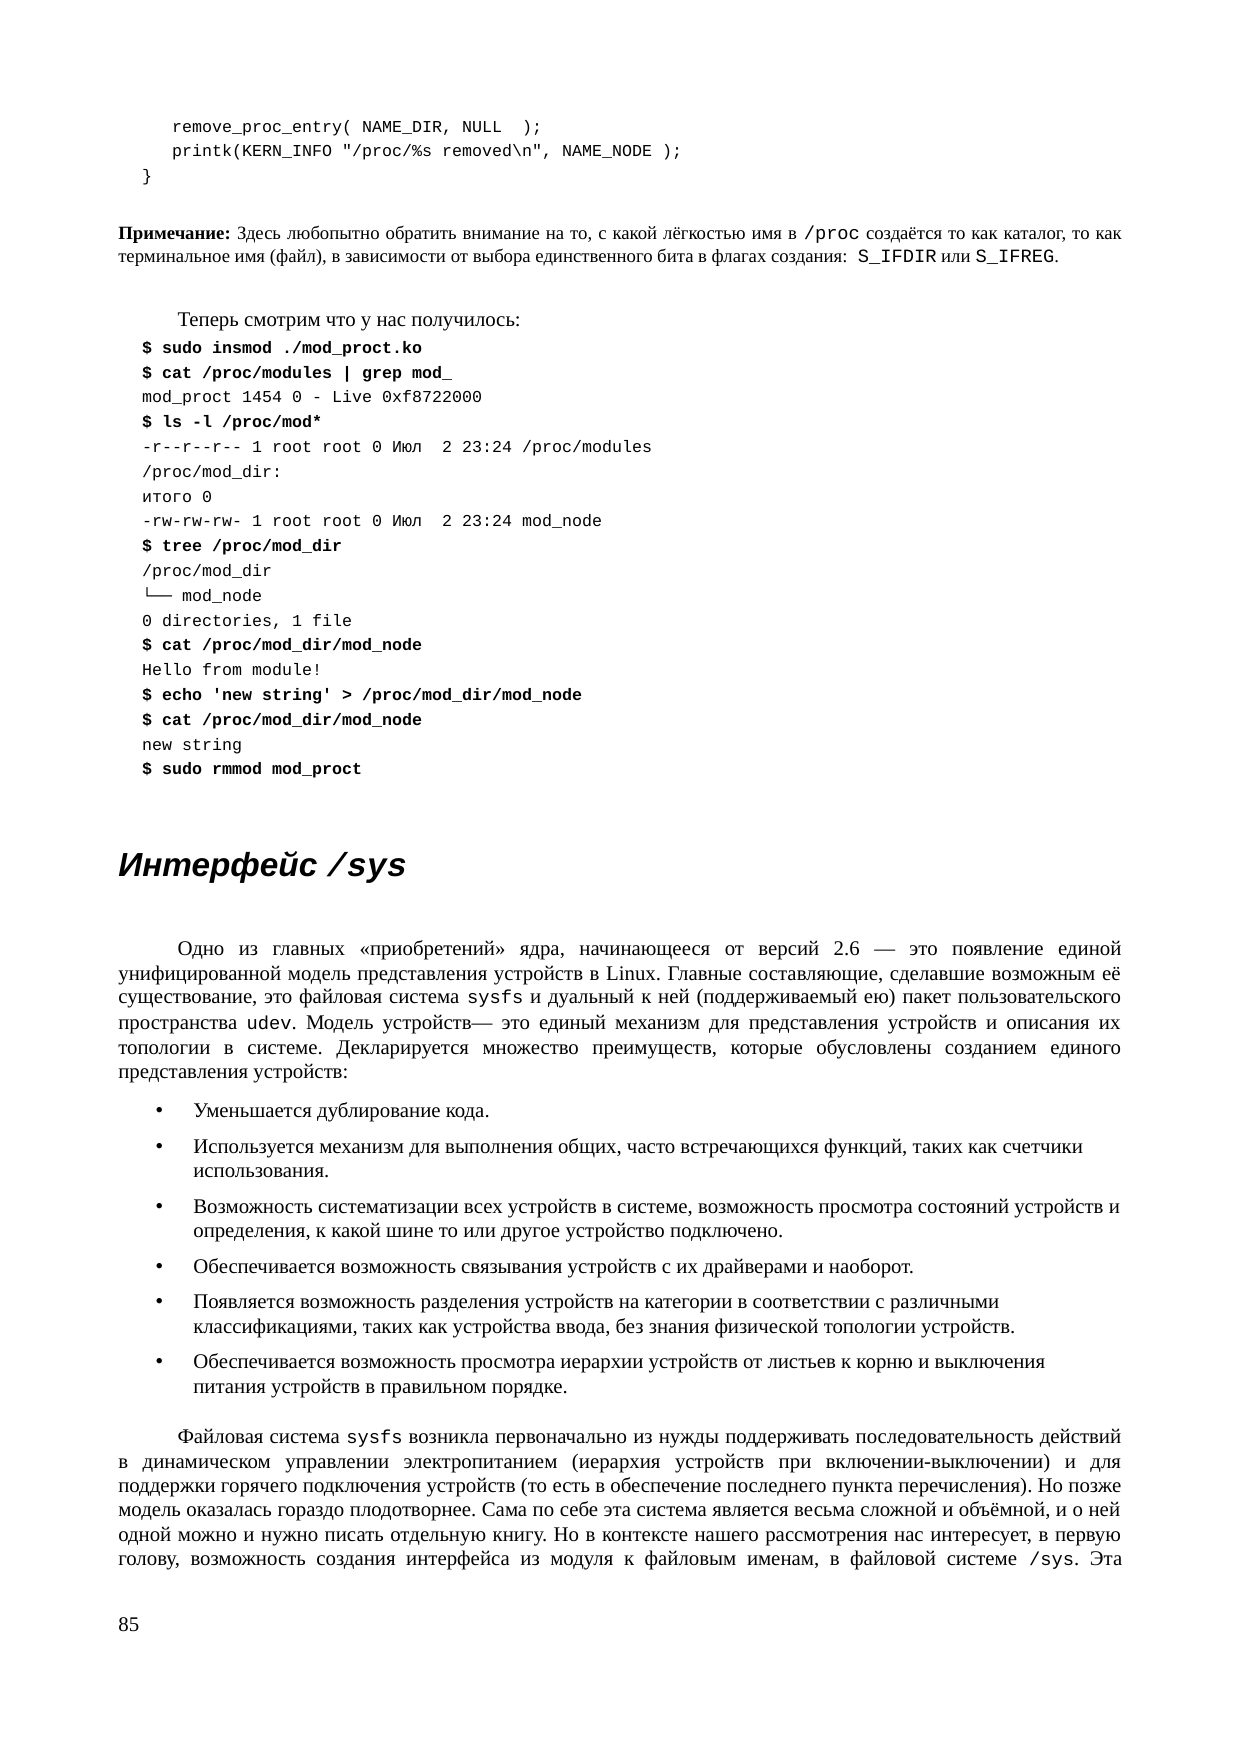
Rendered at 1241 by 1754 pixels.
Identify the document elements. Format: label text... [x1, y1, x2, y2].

text mod_proct 1454 0 - Live 0xf8722000 [142, 389, 1122, 408]
text Теперь смотрим что у нас получилось: [118, 307, 1122, 331]
subtitle Интерфейс /sys [118, 845, 1122, 886]
text $ tree /proc/mod_dir [142, 538, 1122, 557]
text └── mod_node [142, 587, 1122, 606]
text Примечание: Здесь любопытно обратить внимание на то, с какой лёгкостью имя в /proc создаётся то как каталог, то как терминальное имя (файл), в зависимости от выбора единственного бита в флагах создания: S_IFDIR или S_IFREG. [118, 222, 1122, 268]
text 0 directories, 1 file [142, 612, 1122, 631]
text $ echo 'new string' > /proc/mod_dir/mod_node [142, 687, 1122, 705]
text Hello from module! [142, 662, 1122, 681]
list Используется механизм для выполнения общих, часто встречающихся функций, таких как счетчики использования. [156, 1133, 1122, 1182]
text $ ls -l /proc/mod* [142, 414, 1122, 433]
text /proc/mod_dir [142, 563, 1122, 581]
list Появляется возможность разделения устройств на категории в соответствии с различными классификациями, таких как устройства ввода, без знания физической топологии устройств. [156, 1289, 1122, 1338]
text -rw-rw-rw- 1 root root 0 Июл 2 23:24 mod_node [142, 513, 1122, 532]
text Файловая система sysfs возникла первоначально из нужды поддерживать последовательность действий в динамическом управлении электропитанием (иерархия устройств при включении-выключении) и для поддержки горячего подключения устройств (то есть в обеспечение последнего пункта перечисления). Но позже модель оказалась гораздо плодотворнее. Сама по себе эта система является весьма сложной и объёмной, и о ней одной можно и нужно писать отдельную книгу. Но в контексте нашего рассмотрения нас интересует, в первую голову, возможность создания интерфейса из модуля к файловым именам, в файловой системе /sys. Эта [118, 1424, 1122, 1571]
text $ cat /proc/mod_dir/mod_node [142, 637, 1122, 656]
text remove_proc_entry( NAME_DIR, NULL ); [142, 118, 1122, 137]
list Обеспечивается возможность просмотра иерархии устройств от листьев к корню и выключения питания устройств в правильном порядке. [156, 1349, 1122, 1398]
text $ cat /proc/mod_dir/mod_node [142, 711, 1122, 730]
text Одно из главных «приобретений» ядра, начинающееся от версий 2.6 — это появление единой унифицированной модель представления устройств в Linux. Главные составляющие, сделавшие возможным её существование, это файловая система sysfs и дуальный к ней (поддерживаемый ею) пакет пользовательского пространства udev. Модель устройств— это единый механизм для представления устройств и описания их топологии в системе. Декларируется множество преимуществ, которые обусловлены созданием единого представления устройств: [118, 936, 1122, 1083]
text } [142, 168, 1122, 187]
text $ sudo rmmod mod_proct [142, 761, 1122, 780]
text -r--r--r-- 1 root root 0 Июл 2 23:24 /proc/modules [142, 439, 1122, 457]
list Уменьшается дублирование кода. [156, 1098, 1122, 1122]
text printk(KERN_INFO "/proc/%s removed\n", NAME_NODE ); [142, 143, 1122, 162]
text new string [142, 736, 1122, 755]
text $ cat /proc/modules | grep mod_ [142, 364, 1122, 383]
text /proc/mod_dir: [142, 463, 1122, 482]
text итого 0 [142, 488, 1122, 507]
text $ sudo insmod ./mod_proct.ko [142, 339, 1122, 358]
list Возможность систематизации всех устройств в системе, возможность просмотра состояний устройств и определения, к какой шине то или другое устройство подключено. [156, 1193, 1122, 1242]
list Обеспечивается возможность связывания устройств с их драйверами и наоборот. [156, 1253, 1122, 1278]
